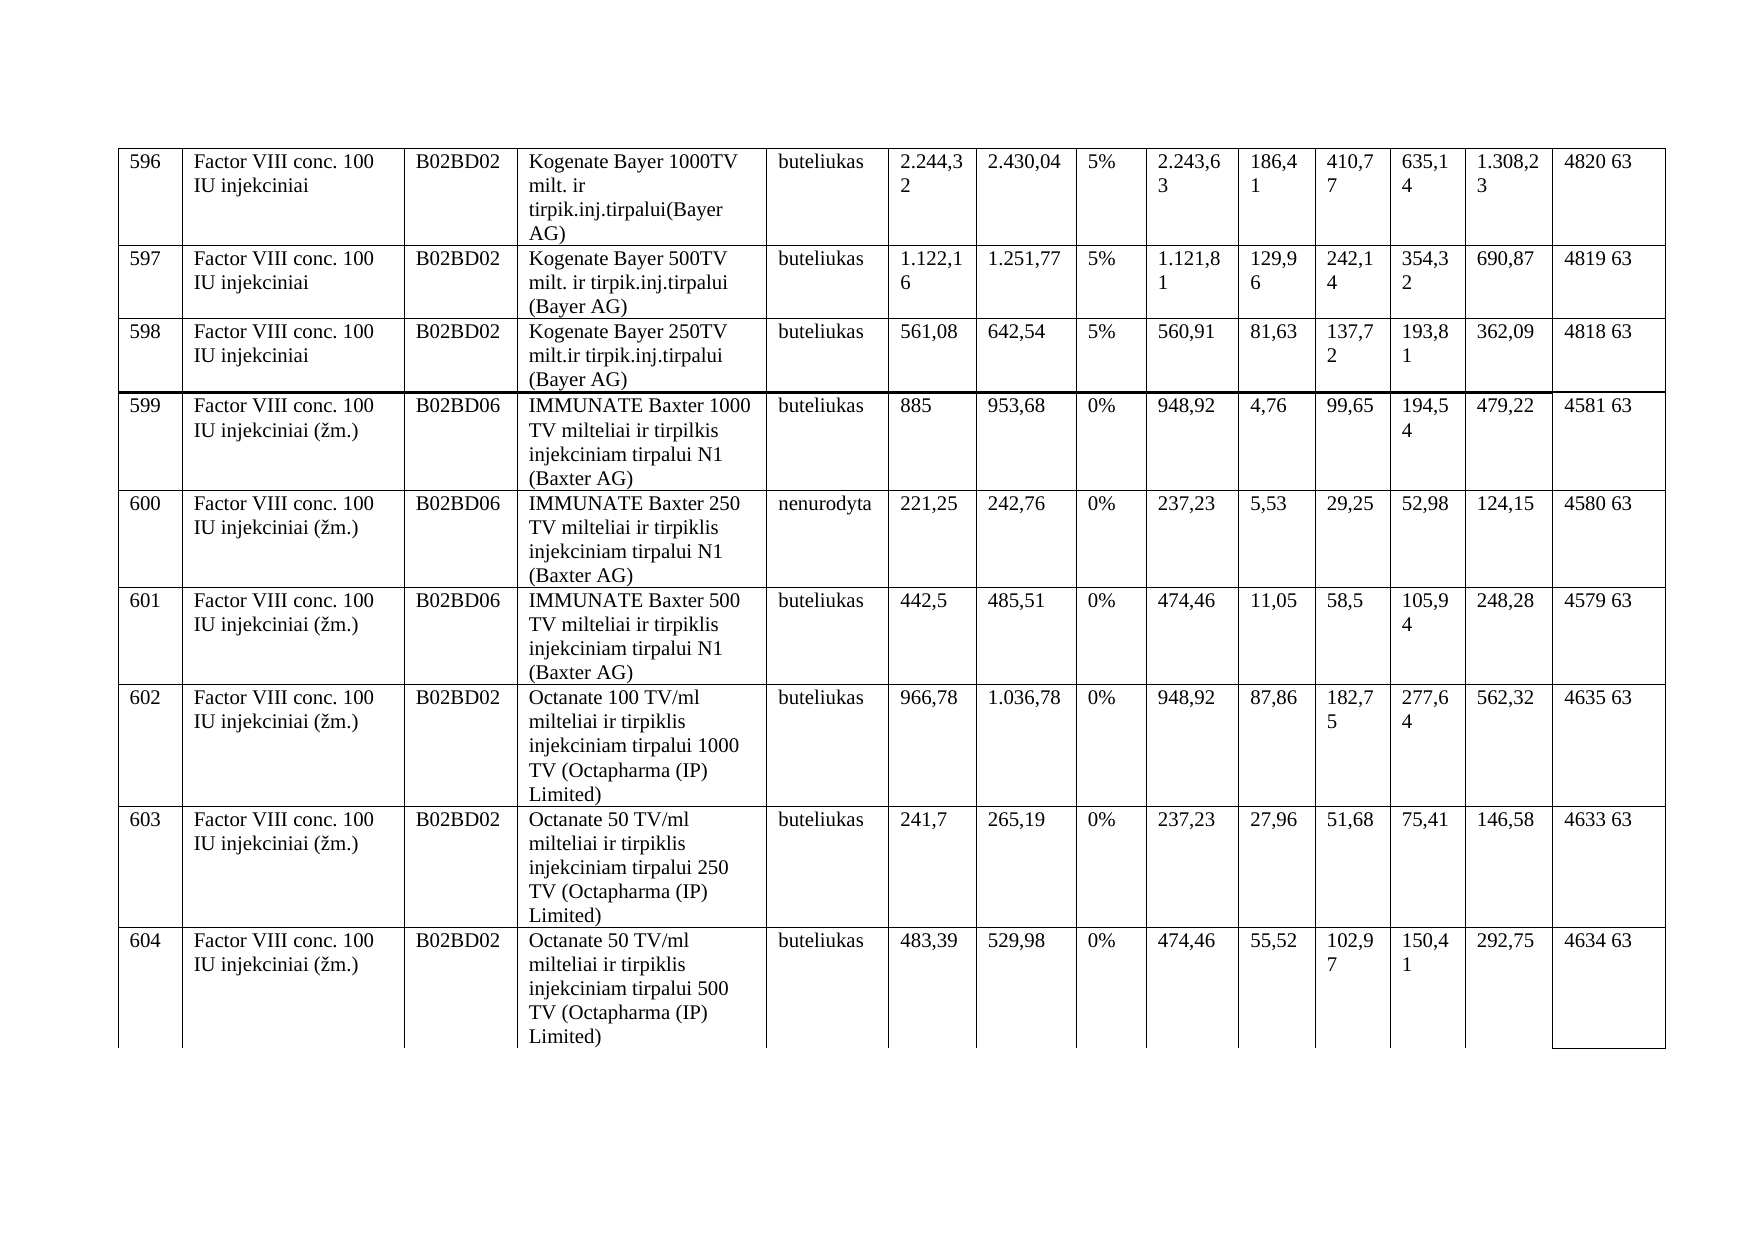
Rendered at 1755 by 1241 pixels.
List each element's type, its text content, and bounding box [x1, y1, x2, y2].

table_cell B02BD02 [405, 246, 517, 318]
table_cell IMMUNATE Baxter 250 TV milteliai ir tirpiklis injekciniam tirpalui N1 (Baxter AG) [518, 491, 766, 587]
table_cell 4,76 [1239, 394, 1315, 490]
table_cell Kogenate Bayer 500TV milt. ir tirpik.inj.tirpalui (Bayer AG) [518, 246, 766, 318]
table_cell 2.430,04 [977, 149, 1076, 245]
table_cell buteliukas [767, 246, 888, 318]
table_cell B02BD02 [405, 685, 517, 806]
table_cell 5% [1077, 246, 1146, 318]
table_cell 596 [119, 149, 182, 245]
table_cell 485,51 [977, 588, 1076, 684]
table_cell B02BD02 [405, 928, 517, 1048]
table_cell 2.244,32 [889, 149, 976, 245]
table_cell 5% [1077, 319, 1146, 391]
table_cell Factor VIII conc. 100 IU injekciniai [183, 246, 404, 318]
table_cell B02BD02 [405, 149, 517, 245]
table_cell buteliukas [767, 807, 888, 927]
table_cell 4634 63 [1553, 928, 1665, 1048]
table_cell 4820 63 [1553, 149, 1665, 245]
table_cell buteliukas [767, 394, 888, 490]
table_cell 277,64 [1391, 685, 1465, 806]
table_cell 137,72 [1316, 319, 1390, 391]
table_cell Factor VIII conc. 100 IU injekciniai [183, 319, 404, 391]
table_cell 0% [1077, 807, 1146, 927]
table_cell 237,23 [1147, 807, 1238, 927]
table_cell 600 [119, 491, 182, 587]
table_cell 248,28 [1466, 588, 1552, 684]
table_cell B02BD02 [405, 807, 517, 927]
table_cell 4579 63 [1553, 588, 1665, 684]
table_cell buteliukas [767, 149, 888, 245]
table_cell 635,14 [1391, 149, 1465, 245]
table_cell 150,41 [1391, 928, 1465, 1048]
table_cell 474,46 [1147, 928, 1238, 1048]
table_cell 953,68 [977, 394, 1076, 490]
table_cell 601 [119, 588, 182, 684]
table_cell IMMUNATE Baxter 1000 TV milteliai ir tirpilkis injekciniam tirpalui N1 (Baxter AG) [518, 394, 766, 490]
table_cell 193,81 [1391, 319, 1465, 391]
table_cell 442,5 [889, 588, 976, 684]
table_cell 1.308,23 [1466, 149, 1552, 245]
table_cell B02BD06 [405, 394, 517, 490]
table_cell 0% [1077, 491, 1146, 587]
table_cell 642,54 [977, 319, 1076, 391]
table_cell 562,32 [1466, 685, 1552, 806]
table_cell B02BD06 [405, 491, 517, 587]
table_cell 603 [119, 807, 182, 927]
table_cell 105,94 [1391, 588, 1465, 684]
table_cell 5% [1077, 149, 1146, 245]
table_cell 51,68 [1316, 807, 1390, 927]
table_cell 598 [119, 319, 182, 391]
table_cell 87,86 [1239, 685, 1315, 806]
table_cell 241,7 [889, 807, 976, 927]
table_cell 885 [889, 394, 976, 490]
table_cell 362,09 [1466, 319, 1552, 391]
table_cell buteliukas [767, 319, 888, 391]
table_cell 479,22 [1466, 394, 1552, 490]
table_cell Octanate 50 TV/ml milteliai ir tirpiklis injekciniam tirpalui 500 TV (Octapharma (IP) Limited) [518, 928, 766, 1048]
table_cell 55,52 [1239, 928, 1315, 1048]
table_cell 124,15 [1466, 491, 1552, 587]
table_cell 948,92 [1147, 685, 1238, 806]
table_cell Factor VIII conc. 100 IU injekciniai (žm.) [183, 394, 404, 490]
table_cell nenurodyta [767, 491, 888, 587]
table_cell 194,54 [1391, 394, 1465, 490]
table_cell 0% [1077, 394, 1146, 490]
table_cell 561,08 [889, 319, 976, 391]
table_cell 81,63 [1239, 319, 1315, 391]
table_cell 474,46 [1147, 588, 1238, 684]
table_cell 483,39 [889, 928, 976, 1048]
table_cell 599 [119, 394, 182, 490]
table_cell 58,5 [1316, 588, 1390, 684]
table_cell 0% [1077, 928, 1146, 1048]
table_cell 4633 63 [1553, 807, 1665, 927]
table_cell Factor VIII conc. 100 IU injekciniai [183, 149, 404, 245]
table_cell buteliukas [767, 928, 888, 1048]
table_cell 242,14 [1316, 246, 1390, 318]
table_cell 0% [1077, 588, 1146, 684]
table_cell 186,41 [1239, 149, 1315, 245]
table_cell 597 [119, 246, 182, 318]
table_cell 11,05 [1239, 588, 1315, 684]
table_cell 529,98 [977, 928, 1076, 1048]
table_cell 604 [119, 928, 182, 1048]
table_cell Octanate 50 TV/ml milteliai ir tirpiklis injekciniam tirpalui 250 TV (Octapharma (IP) Limited) [518, 807, 766, 927]
table_cell 1.122,16 [889, 246, 976, 318]
table_cell Kogenate Bayer 1000TV milt. ir tirpik.inj.tirpalui(Bayer AG) [518, 149, 766, 245]
table_cell 221,25 [889, 491, 976, 587]
table_cell 129,96 [1239, 246, 1315, 318]
table_cell IMMUNATE Baxter 500 TV milteliai ir tirpiklis injekciniam tirpalui N1 (Baxter AG) [518, 588, 766, 684]
table_cell 410,77 [1316, 149, 1390, 245]
table_cell 4819 63 [1553, 246, 1665, 318]
table_cell 602 [119, 685, 182, 806]
table_cell 560,91 [1147, 319, 1238, 391]
table_cell Factor VIII conc. 100 IU injekciniai (žm.) [183, 588, 404, 684]
table_cell Octanate 100 TV/ml milteliai ir tirpiklis injekciniam tirpalui 1000 TV (Octapharma (IP) Limited) [518, 685, 766, 806]
table_cell 4581 63 [1553, 393, 1665, 490]
table_cell 242,76 [977, 491, 1076, 587]
table_cell 146,58 [1466, 807, 1552, 927]
table_cell 237,23 [1147, 491, 1238, 587]
table_cell 29,25 [1316, 491, 1390, 587]
table_cell 182,75 [1316, 685, 1390, 806]
table_cell buteliukas [767, 685, 888, 806]
table_cell 690,87 [1466, 246, 1552, 318]
table_cell 99,65 [1316, 394, 1390, 490]
table_cell 102,97 [1316, 928, 1390, 1048]
table_cell 265,19 [977, 807, 1076, 927]
table_cell 27,96 [1239, 807, 1315, 927]
table_cell 1.251,77 [977, 246, 1076, 318]
table_cell 1.036,78 [977, 685, 1076, 806]
table_cell B02BD02 [405, 319, 517, 391]
table_cell 4635 63 [1553, 685, 1665, 806]
table_cell buteliukas [767, 588, 888, 684]
table_cell Kogenate Bayer 250TV milt.ir tirpik.inj.tirpalui (Bayer AG) [518, 319, 766, 391]
table_cell 354,32 [1391, 246, 1465, 318]
table_cell 292,75 [1466, 928, 1552, 1048]
table_cell 1.121,81 [1147, 246, 1238, 318]
table_cell Factor VIII conc. 100 IU injekciniai (žm.) [183, 685, 404, 806]
table_cell Factor VIII conc. 100 IU injekciniai (žm.) [183, 928, 404, 1048]
table_cell 75,41 [1391, 807, 1465, 927]
table_cell B02BD06 [405, 588, 517, 684]
table_cell 2.243,63 [1147, 149, 1238, 245]
table_cell 52,98 [1391, 491, 1465, 587]
table_cell 4580 63 [1553, 491, 1665, 587]
table_cell 4818 63 [1553, 319, 1665, 391]
table_cell 948,92 [1147, 394, 1238, 490]
table_cell Factor VIII conc. 100 IU injekciniai (žm.) [183, 491, 404, 587]
table_cell Factor VIII conc. 100 IU injekciniai (žm.) [183, 807, 404, 927]
table_cell 5,53 [1239, 491, 1315, 587]
table_cell 966,78 [889, 685, 976, 806]
table_cell 0% [1077, 685, 1146, 806]
